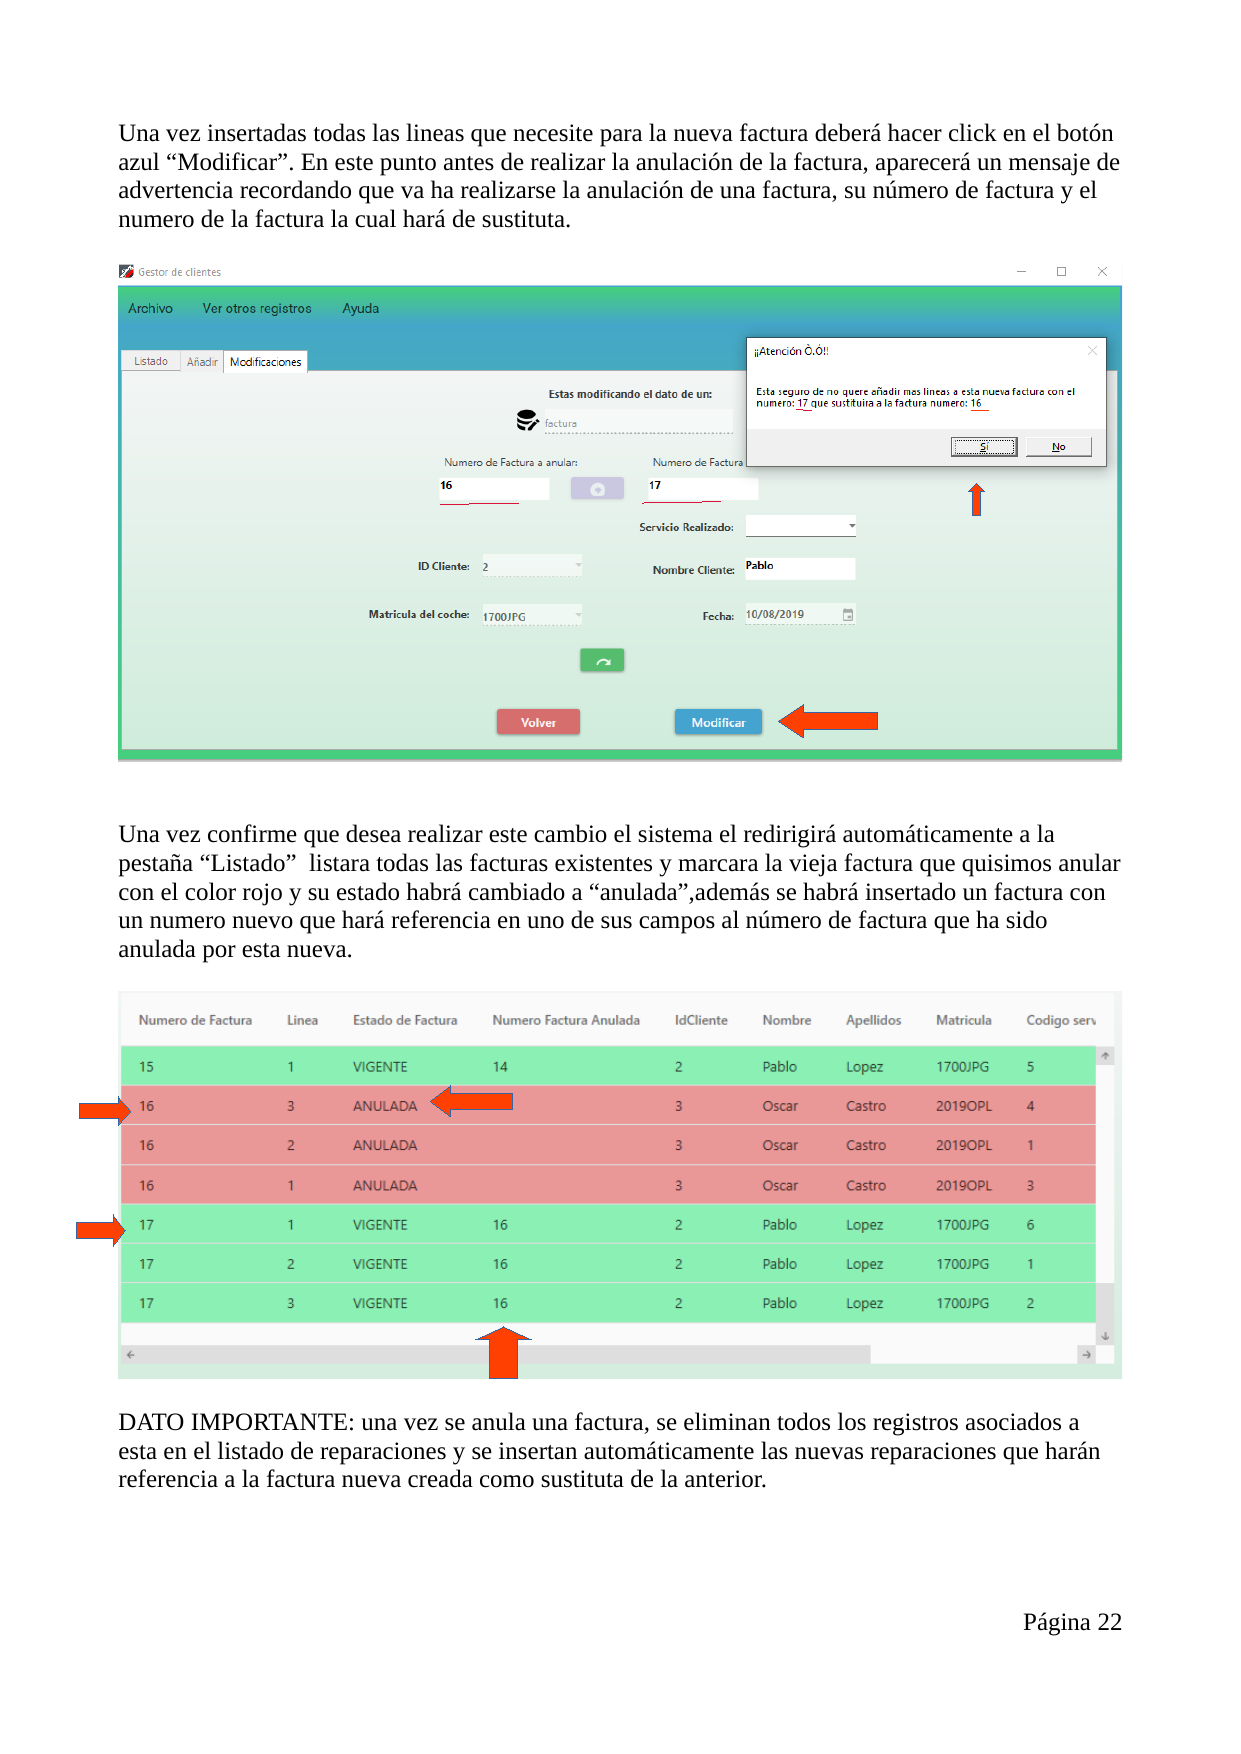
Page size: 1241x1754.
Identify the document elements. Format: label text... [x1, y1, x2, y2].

text Una vez confirme que desea realizar este cambio el sistema el redirigirá automáticamente a la pestaña “Listado” listara todas las facturas existentes y marcara la vieja factura que quisimos anular con el color rojo y su estado habrá cambiado a “anulada”,además se habrá insertado un factura con un numero nuevo que hará referencia en uno de sus campos al número de factura que ha sido anulada por esta nueva. [118, 819, 1122, 963]
text DATO IMPORTANTE: una vez se anula una factura, se eliminan todos los registros asociados a esta en el listado de reparaciones y se insertan automáticamente las nuevas reparaciones que harán referencia a la factura nueva creada como sustituta de la anterior. [118, 1407, 1122, 1493]
picture [118, 991, 1123, 1379]
picture [118, 261, 1123, 762]
text Una vez insertadas todas las lineas que necesite para la nueva factura deberá hacer click en el botón azul “Modificar”. En este punto antes de realizar la anulación de la factura, aparecerá un mensaje de advertencia recordando que va ha realizarse la anulación de una factura, su número de factura y el numero de la factura la cual hará de sustituta. [118, 118, 1122, 233]
